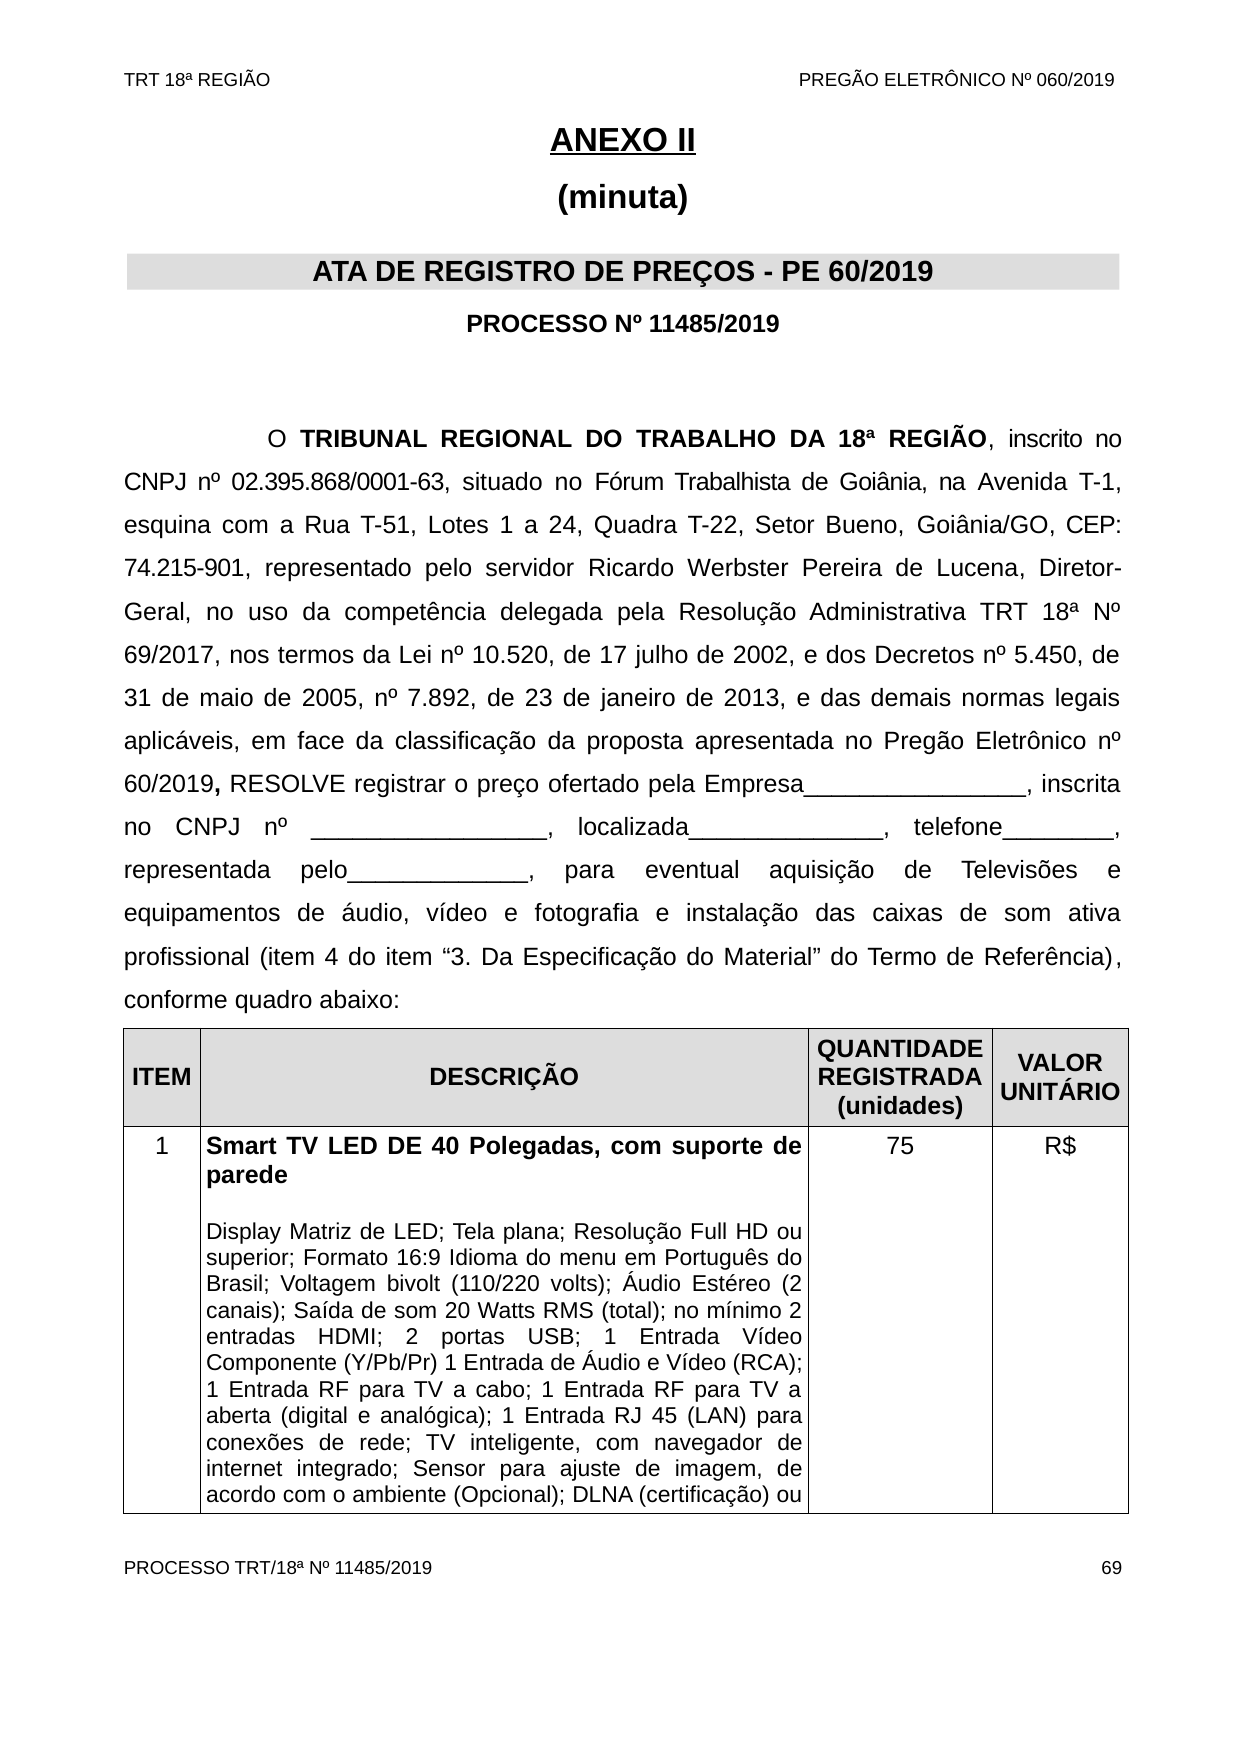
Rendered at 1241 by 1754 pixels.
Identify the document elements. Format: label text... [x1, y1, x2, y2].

table_header ITEM [124, 1029, 200, 1126]
table_cell R$ [993, 1127, 1128, 1513]
table_cell 1 [124, 1127, 200, 1513]
text (minuta) [123, 177, 1122, 216]
text O TRIBUNAL REGIONAL DO TRABALHO DA 18ª REGIÃO, inscrito no CNPJ nº 02.395.868/0001-63, situado no Fórum Trabalhista de Goiânia, na Avenida T-1, esquina com a Rua T-51, Lotes 1 a 24, Quadra T-22, Setor Bueno, Goiânia/GO, CEP: 74.215-901, representado pelo servidor Ricardo Werbster Pereira de Lucena, Diretor-Geral, no uso da competência delegada pela Resolução Administrativa TRT 18ª Nº 69/2017, nos termos da Lei nº 10.520, de 17 julho de 2002, e dos Decretos nº 5.450, de 31 de maio de 2005, nº 7.892, de 23 de janeiro de 2013, e das demais normas legais aplicáveis, em face da classificação da proposta apresentada no Pregão Eletrônico nº 60/2019, RESOLVE registrar o preço ofertado pela Empresa________________, inscrita no CNPJ nº _________________, localizada______________, telefone________, representada pelo_____________, para eventual aquisição de Televisões e equipamentos de áudio, vídeo e fotografia e instalação das caixas de som ativa profissional (item 4 do item “3. Da Especificação do Material” do Termo de Referência), conforme quadro abaixo: [123, 424, 1122, 1013]
table_header QUANTIDADE REGISTRADA (unidades) [809, 1029, 992, 1126]
text ANEXO II [123, 120, 1122, 158]
table_header DESCRIÇÃO [201, 1029, 808, 1126]
table_cell 75 [809, 1127, 992, 1513]
text PROCESSO Nº 11485/2019 [123, 309, 1122, 338]
table_header VALOR UNITÁRIO [993, 1029, 1128, 1126]
table_cell Smart TV LED DE 40 Polegadas, com suporte de parede Display Matriz de LED; Tela plana; Resolução Full HD ou superior; Formato 16:9 Idioma do menu em Português do Brasil; Voltagem bivolt (110/220 volts); Áudio Estéreo (2 canais); Saída de som 20 Watts RMS (total); no mínimo 2 entradas HDMI; 2 portas USB; 1 Entrada Vídeo Componente (Y/Pb/Pr) 1 Entrada de Áudio e Vídeo (RCA); 1 Entrada RF para TV a cabo; 1 Entrada RF para TV a aberta (digital e analógica); 1 Entrada RJ 45 (LAN) para conexões de rede; TV inteligente, com navegador de internet integrado; Sensor para ajuste de imagem, de acordo com o ambiente (Opcional); DLNA (certificação) ou [201, 1127, 808, 1513]
